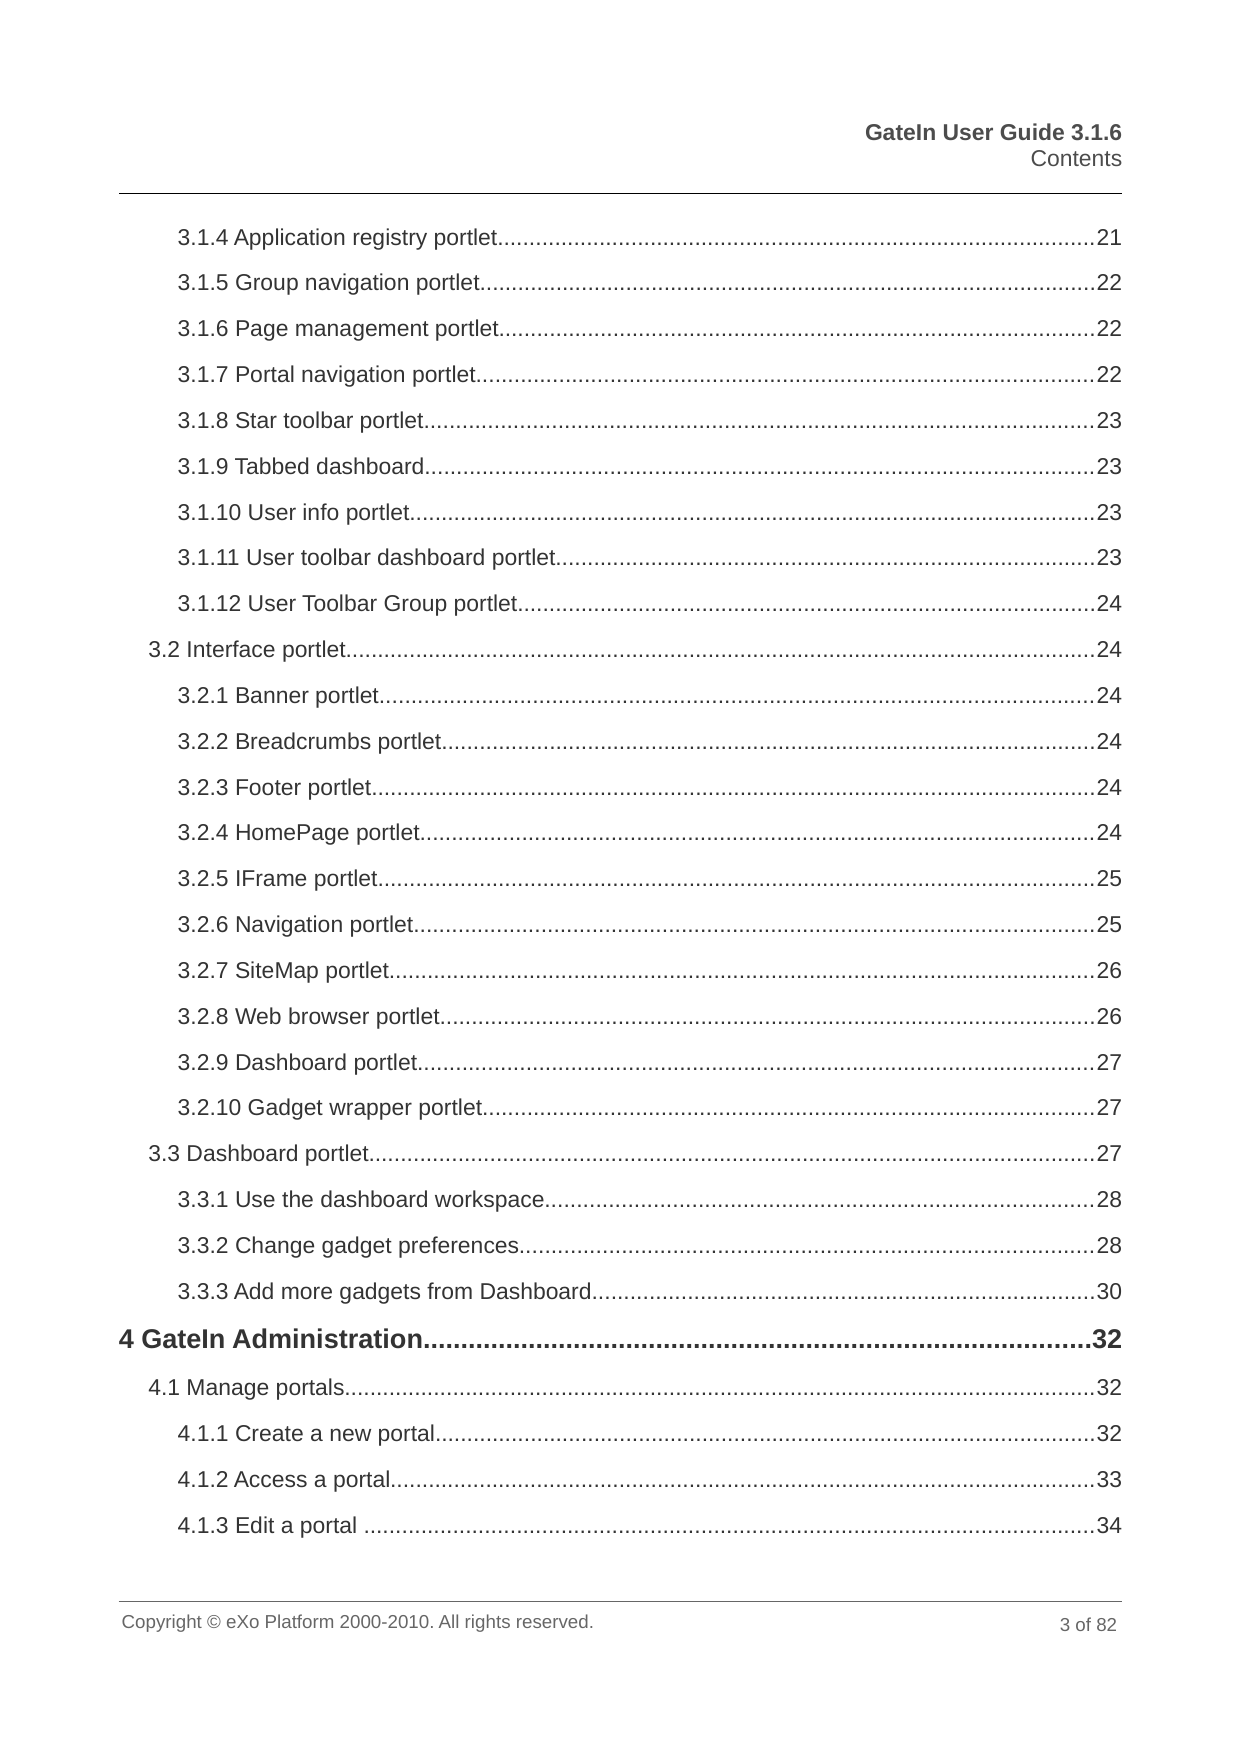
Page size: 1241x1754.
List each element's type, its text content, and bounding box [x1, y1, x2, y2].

text 3.1.8 Star toolbar portlet 23 [177, 407, 1122, 433]
text 4.1.3 Edit a portal 34 [177, 1512, 1122, 1538]
text 4.1.1 Create a new portal 32 [177, 1420, 1122, 1446]
text 3.1.7 Portal navigation portlet 22 [177, 361, 1122, 387]
text 3.2.8 Web browser portlet 26 [177, 1003, 1122, 1029]
text 4.1.2 Access a portal 33 [177, 1466, 1122, 1492]
text 3.2.7 SiteMap portlet 26 [177, 957, 1122, 983]
text 3.1.5 Group navigation portlet 22 [177, 269, 1122, 296]
text 3.1.11 User toolbar dashboard portlet 23 [177, 544, 1122, 571]
text 4.1 Manage portals 32 [148, 1374, 1122, 1401]
text 3.3.2 Change gadget preferences 28 [177, 1232, 1122, 1258]
text 3.1.4 Application registry portlet 21 [177, 223, 1122, 250]
text 3.2.3 Footer portlet 24 [177, 773, 1122, 800]
text 3.2.9 Dashboard portlet 27 [177, 1048, 1122, 1075]
text 3.2.4 HomePage portlet 24 [177, 819, 1122, 846]
text 3.1.12 User Toolbar Group portlet 24 [177, 590, 1122, 617]
text 4 GateIn Administration 32 [118, 1323, 1122, 1355]
text 3.2.5 IFrame portlet 25 [177, 865, 1122, 892]
text 3.2.2 Breadcrumbs portlet 24 [177, 728, 1122, 754]
text 3.3 Dashboard portlet 27 [148, 1140, 1122, 1167]
text 3.2.6 Navigation portlet 25 [177, 911, 1122, 937]
text 3.3.1 Use the dashboard workspace 28 [177, 1186, 1122, 1212]
text 3.1.6 Page management portlet 22 [177, 315, 1122, 342]
text 3.2.10 Gadget wrapper portlet 27 [177, 1094, 1122, 1121]
text 3.1.9 Tabbed dashboard 23 [177, 453, 1122, 479]
text 3.2 Interface portlet 24 [148, 636, 1122, 662]
text 3.2.1 Banner portlet 24 [177, 682, 1122, 708]
text 3.3.3 Add more gadgets from Dashboard 30 [177, 1278, 1122, 1304]
text 3.1.10 User info portlet 23 [177, 498, 1122, 525]
